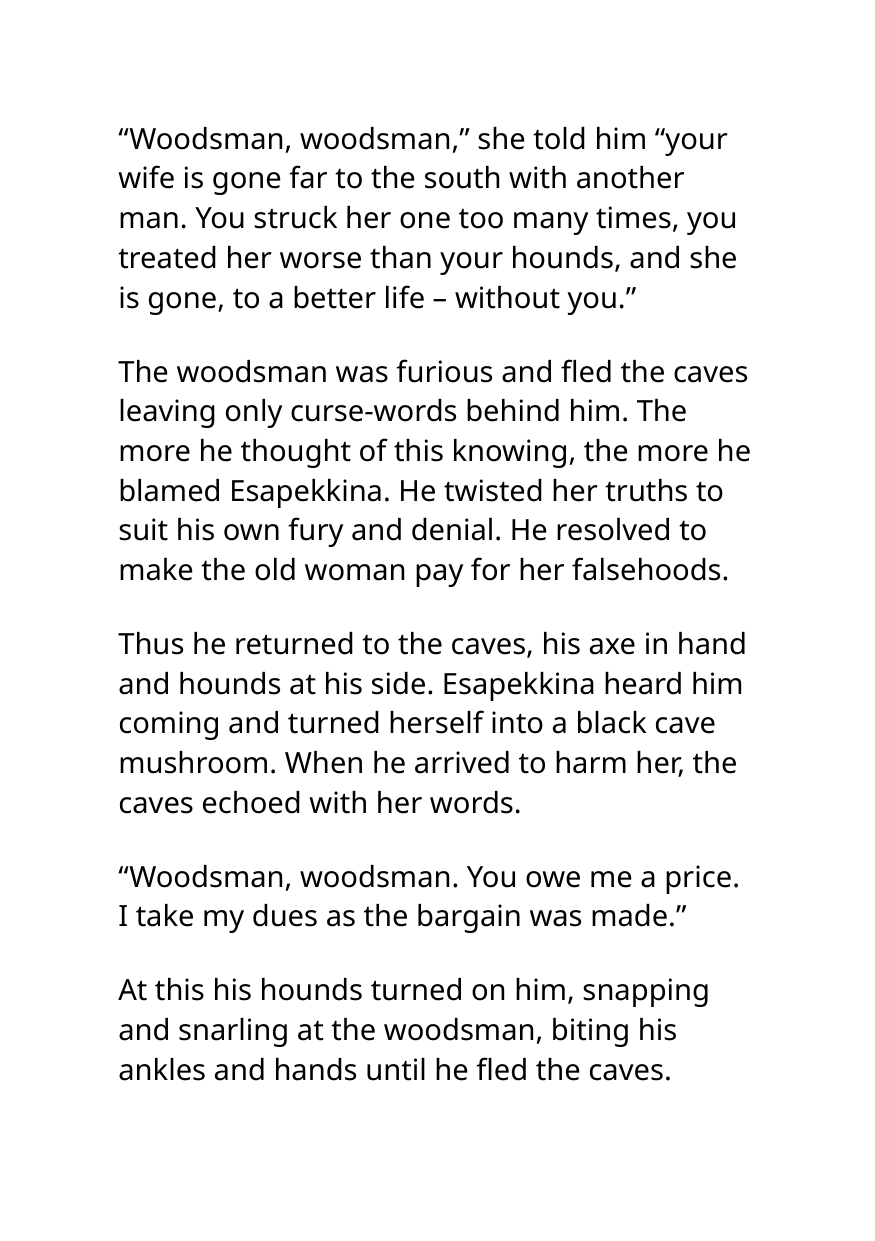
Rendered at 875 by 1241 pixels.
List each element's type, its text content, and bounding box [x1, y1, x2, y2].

text “Woodsman, woodsman. You owe me a price. I take my dues as the bargain was made.” [118, 856, 756, 935]
text Thus he returned to the caves, his axe in hand and hounds at his side. Esapekkina heard him coming and turned herself into a black cave mushroom. When he arrived to harm her, the caves echoed with her words. [118, 623, 756, 822]
text “Woodsman, woodsman,” she told him “your wife is gone far to the south with another man. You struck her one too many times, you treated her worse than your hounds, and she is gone, to a better life – without you.” [118, 118, 756, 317]
text The woodsman was furious and fled the caves leaving only curse-words behind him. The more he thought of this knowing, the more he blamed Esapekkina. He twisted her truths to suit his own fury and denial. He resolved to make the old woman pay for her falsehoods. [118, 351, 756, 589]
text At this his hounds turned on him, snapping and snarling at the woodsman, biting his ankles and hands until he fled the caves. [118, 969, 756, 1089]
